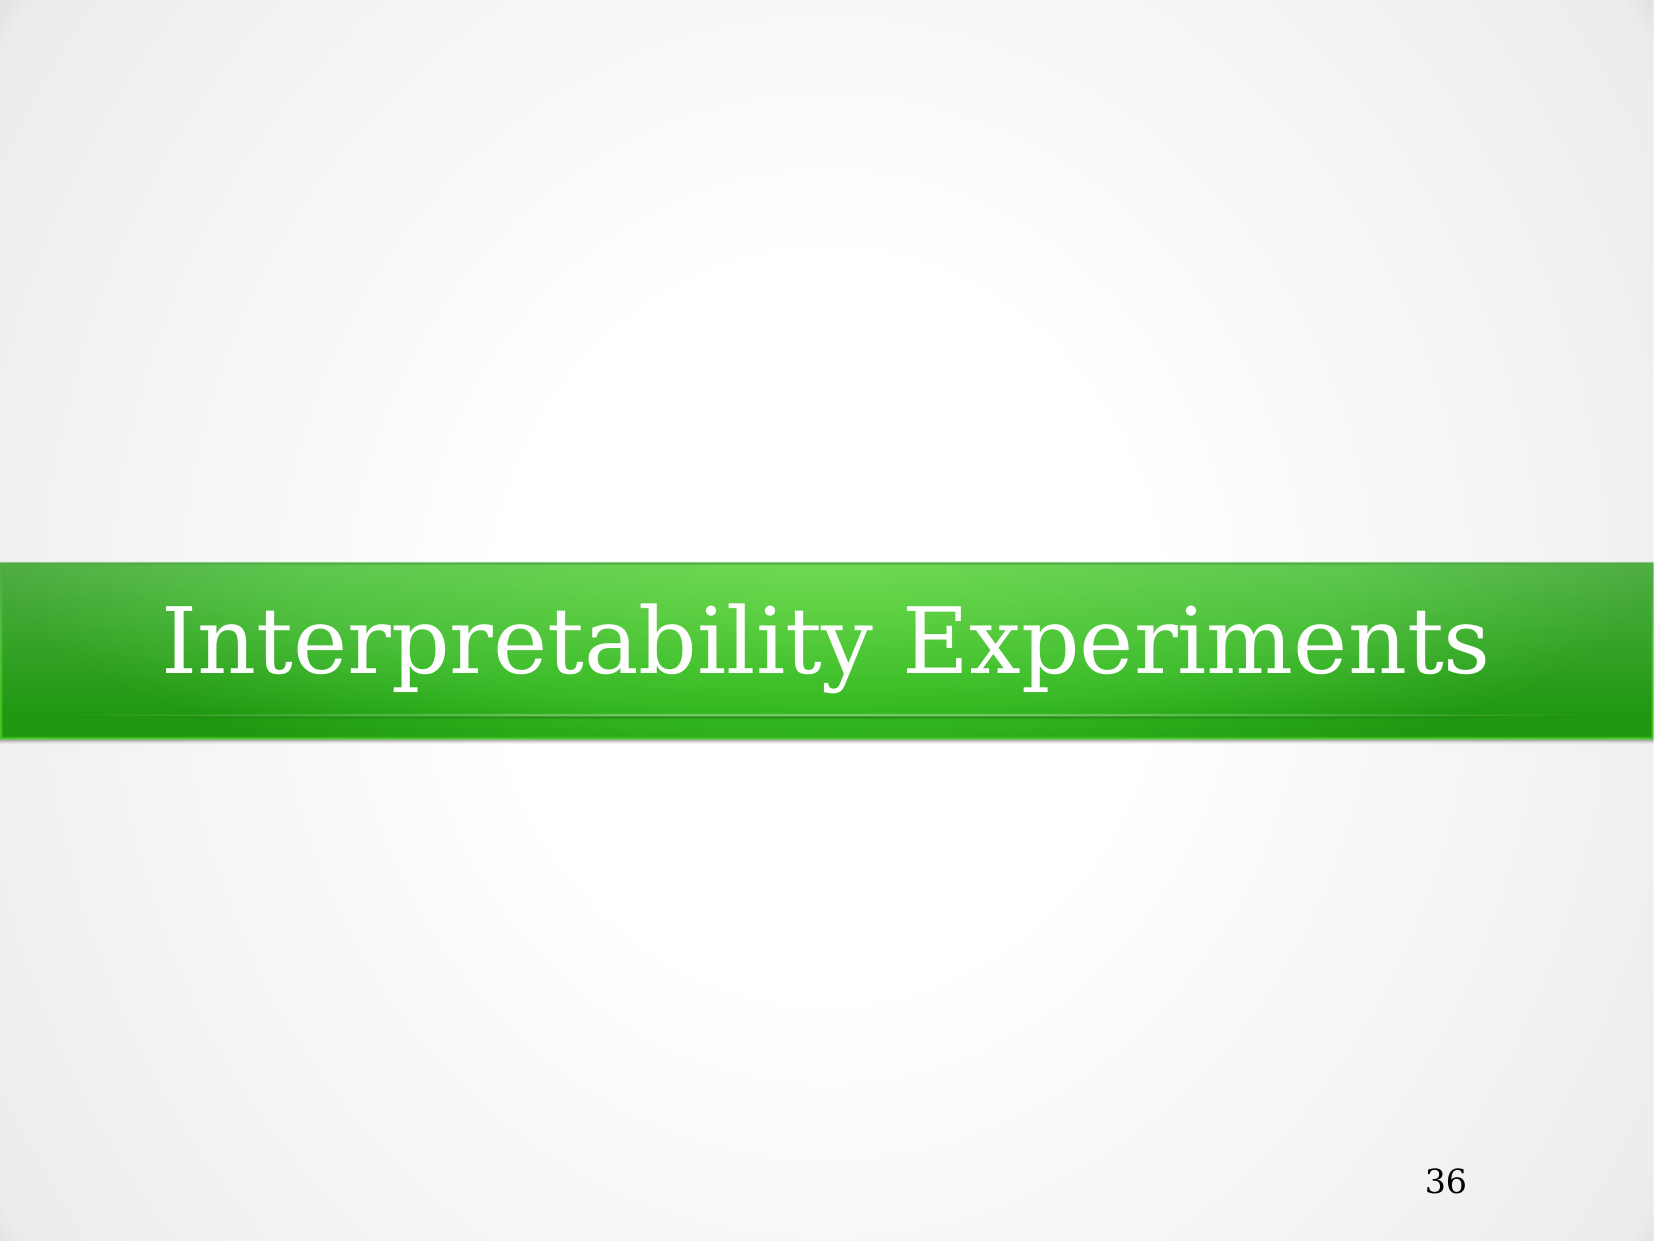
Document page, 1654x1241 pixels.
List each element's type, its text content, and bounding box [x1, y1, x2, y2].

picture [0, 0, 1654, 1241]
title Interpretability Experiments [82, 578, 1571, 715]
